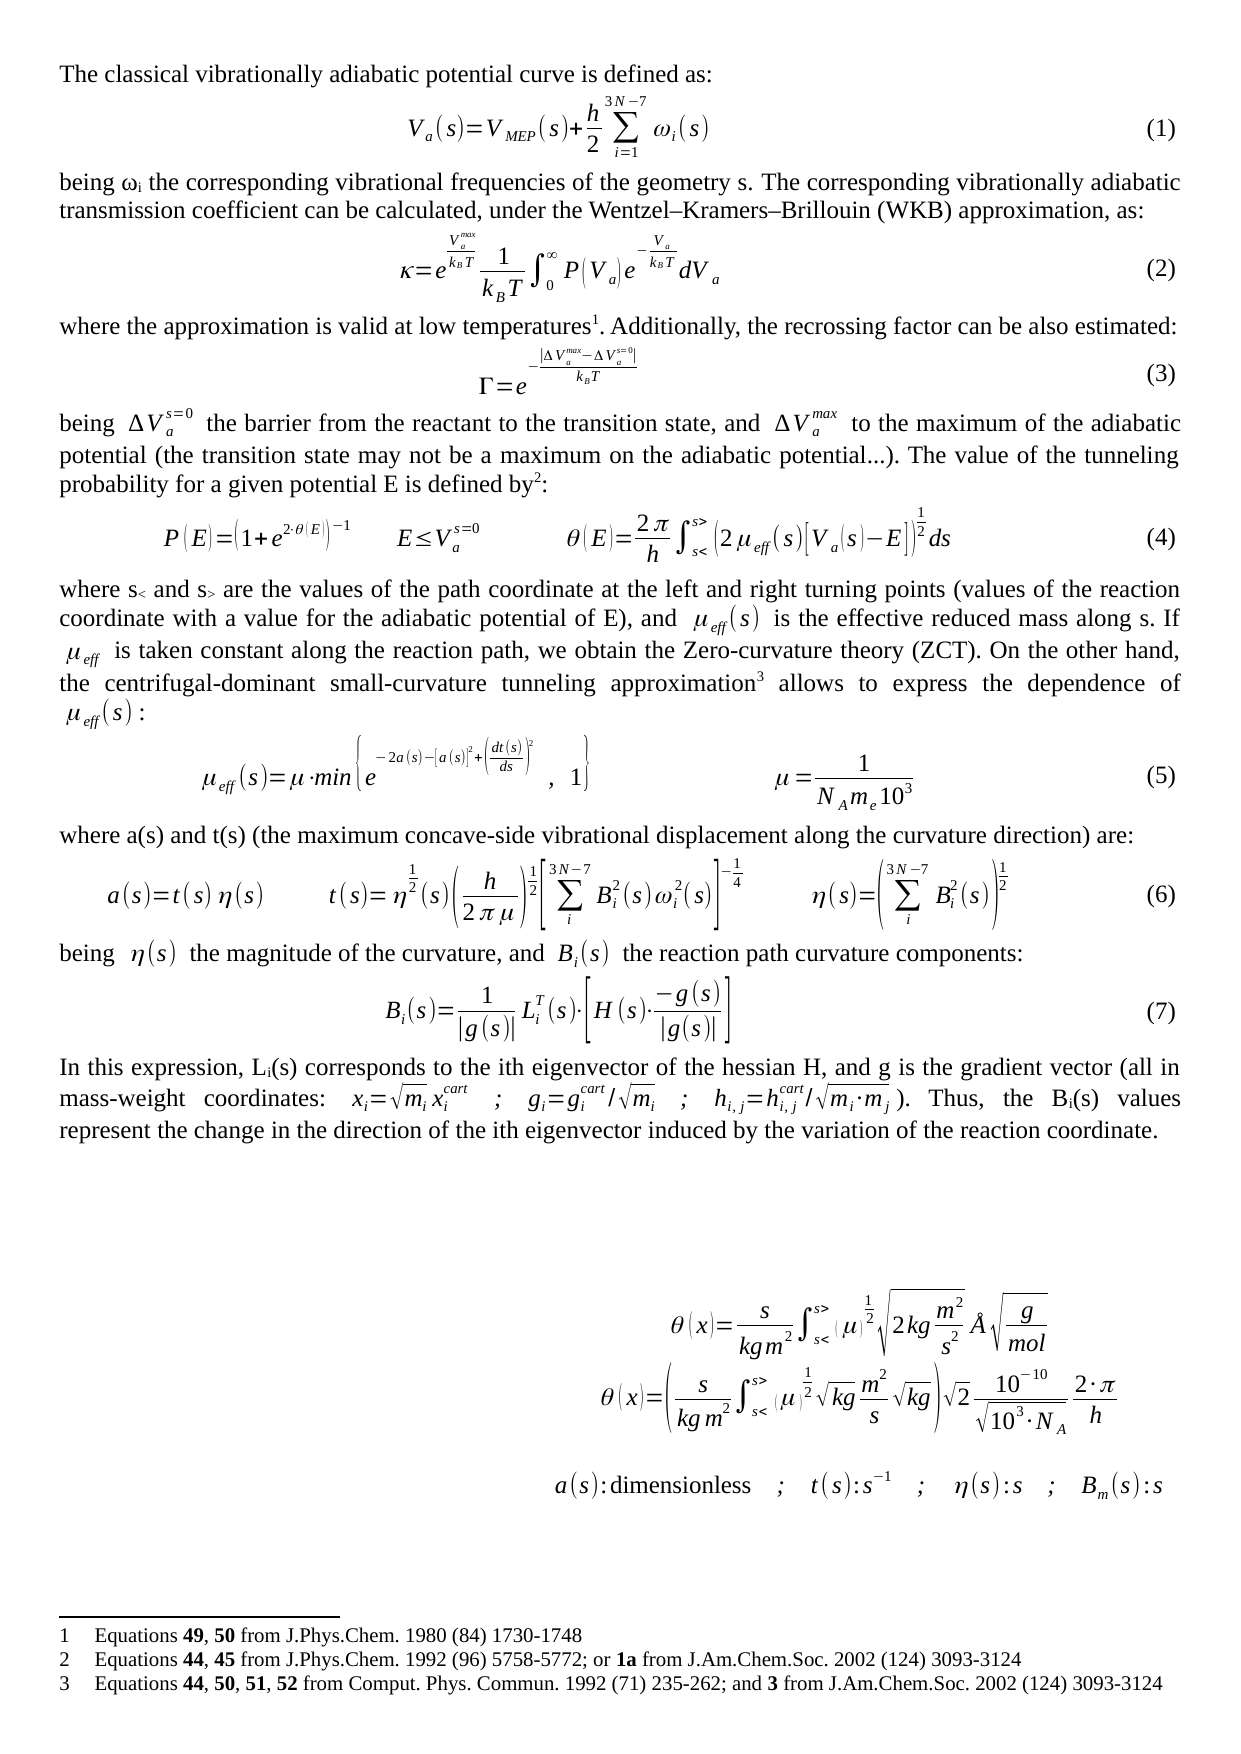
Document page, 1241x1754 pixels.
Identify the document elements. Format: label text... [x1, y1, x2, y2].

text The classical vibrationally adiabatic potential curve is defined as: [59, 59, 1181, 88]
table_header [59, 729, 1056, 821]
table_header (1) [1056, 88, 1181, 167]
table_header (4) [1056, 498, 1181, 574]
table_header [59, 88, 1056, 167]
table_header (5) [1056, 729, 1181, 821]
table_header (6) [1056, 849, 1181, 938]
text being the magnitude of the curvature, and the reaction path curvature components: [59, 938, 1181, 970]
text where a(s) and t(s) (the maximum concave-side vibrational displacement along the curvature direction) are: [59, 821, 1181, 849]
table_header (2) [1056, 224, 1181, 311]
table_header [59, 849, 1056, 938]
table_header (7) [1056, 970, 1181, 1052]
text Equations 44, 45 from J.Phys.Chem. 1992 (96) 5758-5772; or 1a from J.Am.Chem.Soc. 2002 (124) 3093-3124 [59, 1647, 1181, 1671]
table_header (3) [1056, 340, 1181, 406]
text where s< and s> are the values of the path coordinate at the left and right turning points (values of the reaction coordinate with a value for the adiabatic potential of E), and is the effective reduced mass along s. If is taken constant along the reaction path, we obtain the Zero-curvature theory (ZCT). On the other hand, the centrifugal-dominant small-curvature tunneling approximation allows to express the dependence of : [59, 574, 1181, 729]
table_header [59, 498, 1056, 574]
text Equations 44, 50, 51, 52 from Comput. Phys. Commun. 1992 (71) 235-262; and 3 from J.Am.Chem.Soc. 2002 (124) 3093-3124 [59, 1671, 1181, 1695]
text being the barrier from the reactant to the transition state, and to the maximum of the adiabatic potential (the transition state may not be a maximum on the adiabatic potential...). The value of the tunneling probability for a given potential E is defined by: [59, 406, 1181, 498]
table_header [59, 340, 1056, 406]
text where the approximation is valid at low temperatures. Additionally, the recrossing factor can be also estimated: [59, 311, 1181, 339]
text being ωi the corresponding vibrational frequencies of the geometry s. The corresponding vibrationally adiabatic transmission coefficient can be calculated, under the Wentzel–Kramers–Brillouin (WKB) approximation, as: [59, 167, 1181, 224]
text In this expression, Li(s) corresponds to the ith eigenvector of the hessian H, and g is the gradient vector (all in mass-weight coordinates: ). Thus, the Bi(s) values represent the change in the direction of the ith eigenvector induced by the variation of the reaction coordinate. [59, 1052, 1181, 1144]
text Equations 49, 50 from J.Phys.Chem. 1980 (84) 1730-1748 [59, 1623, 1181, 1647]
table_header [59, 224, 1056, 311]
table_header [59, 970, 1056, 1052]
